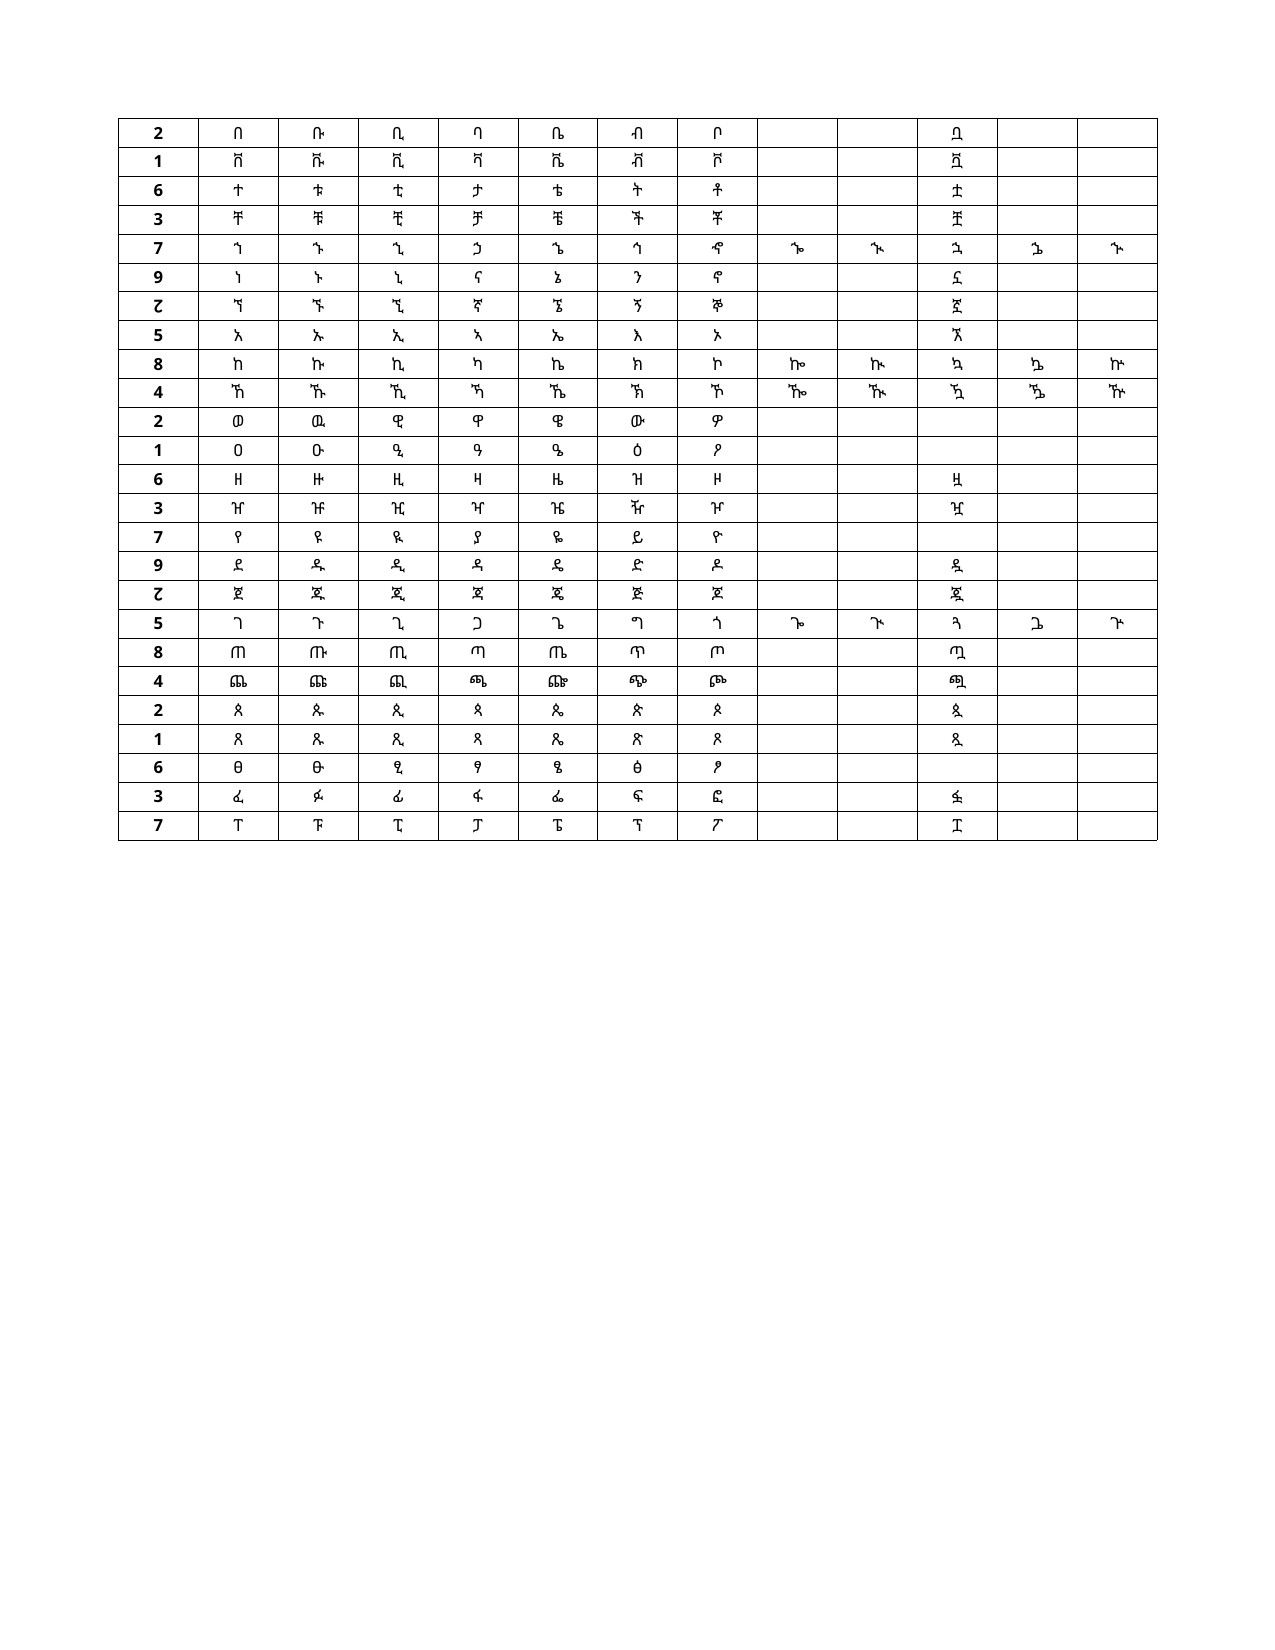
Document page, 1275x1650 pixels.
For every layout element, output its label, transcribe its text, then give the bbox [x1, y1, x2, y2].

table_cell [918, 754, 997, 782]
table_cell [1078, 639, 1157, 666]
table_cell ዀ [758, 379, 837, 407]
table_cell ጵ [598, 696, 677, 724]
table_cell ቺ [359, 206, 438, 233]
table_cell ዶ [678, 552, 757, 580]
table_cell 7 [119, 235, 198, 262]
table_cell ቤ [519, 119, 597, 147]
table_cell [838, 812, 917, 839]
table_cell ዴ [519, 552, 597, 580]
table_cell [838, 321, 917, 349]
table_cell 6 [119, 465, 198, 493]
table_cell ዡ [279, 494, 358, 522]
table_cell ኀ [199, 235, 278, 262]
table_cell ጨ [199, 667, 278, 695]
table_cell ጦ [678, 639, 757, 666]
table_cell 9 [119, 264, 198, 291]
table_cell ነ [199, 264, 278, 291]
table_cell ዟ [918, 465, 997, 493]
table_cell [998, 119, 1077, 147]
table_cell ኍ [1078, 235, 1157, 262]
table_cell ፕ [598, 812, 677, 839]
table_cell ዝ [598, 465, 677, 493]
table_cell ኊ [838, 235, 917, 262]
table_cell ዅ [1078, 379, 1157, 407]
table_cell 1 [119, 148, 198, 176]
table_cell ኟ [918, 292, 997, 320]
table_cell [998, 696, 1077, 724]
table_cell ጾ [678, 725, 757, 753]
table_cell ጴ [519, 696, 597, 724]
table_cell [838, 177, 917, 205]
table_cell 2 [119, 408, 198, 436]
table_cell ቢ [359, 119, 438, 147]
table_cell [838, 206, 917, 233]
table_cell ጤ [519, 639, 597, 666]
table_cell ጭ [598, 667, 677, 695]
table_cell ጸ [199, 725, 278, 753]
table_cell [1078, 494, 1157, 522]
table_cell ኝ [598, 292, 677, 320]
table_cell ቷ [918, 177, 997, 205]
table_cell ዙ [279, 465, 358, 493]
table_cell ፍ [598, 783, 677, 811]
table_cell ና [439, 264, 518, 291]
table_cell [758, 725, 837, 753]
table_cell ቦ [678, 119, 757, 147]
table_cell ቸ [199, 206, 278, 233]
table_cell [1078, 465, 1157, 493]
table_cell ዐ [199, 437, 278, 464]
table_cell [838, 639, 917, 666]
table_cell ዩ [279, 523, 358, 551]
table_cell ጮ [678, 667, 757, 695]
table_cell ዄ [998, 379, 1077, 407]
table_cell [758, 119, 837, 147]
table_cell ዥ [598, 494, 677, 522]
table_cell ጅ [598, 581, 677, 609]
table_cell [838, 494, 917, 522]
table_cell ን [598, 264, 677, 291]
table_cell [1078, 725, 1157, 753]
table_cell [998, 148, 1077, 176]
table_cell ጕ [1078, 610, 1157, 637]
table_cell ፎ [678, 783, 757, 811]
table_cell ጱ [279, 696, 358, 724]
table_cell ኾ [678, 379, 757, 407]
table_cell ይ [598, 523, 677, 551]
table_cell ዓ [439, 437, 518, 464]
table_cell ት [598, 177, 677, 205]
table_cell [1078, 177, 1157, 205]
table_cell [758, 667, 837, 695]
table_cell ዒ [359, 437, 438, 464]
table_cell ፃ [439, 754, 518, 782]
table_cell ጒ [838, 610, 917, 637]
table_cell ኆ [678, 235, 757, 262]
table_cell [998, 206, 1077, 233]
table_cell 3 [119, 494, 198, 522]
table_cell ኦ [678, 321, 757, 349]
table_cell [838, 552, 917, 580]
table_cell [1078, 264, 1157, 291]
table_cell [1078, 119, 1157, 147]
table_cell ፔ [519, 812, 597, 839]
table_cell [1078, 696, 1157, 724]
table_cell ኔ [519, 264, 597, 291]
table_cell ጳ [439, 696, 518, 724]
table_cell ዪ [359, 523, 438, 551]
table_cell ↊ [119, 581, 198, 609]
table_cell ኻ [439, 379, 518, 407]
table_cell ዣ [439, 494, 518, 522]
table_cell ጠ [199, 639, 278, 666]
table_cell ጌ [519, 610, 597, 637]
table_cell [998, 667, 1077, 695]
table_cell [838, 754, 917, 782]
table_cell ፈ [199, 783, 278, 811]
table_cell ጰ [199, 696, 278, 724]
table_cell [838, 408, 917, 436]
table_cell ዂ [838, 379, 917, 407]
table_cell [758, 639, 837, 666]
table_cell ጧ [918, 639, 997, 666]
table_cell ዤ [519, 494, 597, 522]
table_cell [758, 523, 837, 551]
table_cell [998, 292, 1077, 320]
table_cell [758, 581, 837, 609]
table_cell ኒ [359, 264, 438, 291]
table_cell [1078, 552, 1157, 580]
table_cell እ [598, 321, 677, 349]
table_cell [758, 292, 837, 320]
table_cell ቹ [279, 206, 358, 233]
table_cell ዞ [678, 465, 757, 493]
table_cell ቻ [439, 206, 518, 233]
table_cell [998, 264, 1077, 291]
table_cell [1078, 321, 1157, 349]
table_cell ፐ [199, 812, 278, 839]
table_cell ጃ [439, 581, 518, 609]
table_cell ዱ [279, 552, 358, 580]
table_cell ጽ [598, 725, 677, 753]
table_cell ጇ [918, 581, 997, 609]
table_cell ዲ [359, 552, 438, 580]
table_cell ቴ [519, 177, 597, 205]
table_cell ጼ [519, 725, 597, 753]
table_cell 6 [119, 754, 198, 782]
table_cell [998, 408, 1077, 436]
table_cell [838, 292, 917, 320]
table_cell 5 [119, 610, 198, 637]
table_cell ኞ [678, 292, 757, 320]
table_cell ዬ [519, 523, 597, 551]
table_cell ጿ [918, 725, 997, 753]
table_cell ብ [598, 119, 677, 147]
table_cell ቬ [519, 148, 597, 176]
table_cell ጄ [519, 581, 597, 609]
table_cell [998, 725, 1077, 753]
table_cell ዦ [678, 494, 757, 522]
table_cell 7 [119, 523, 198, 551]
table_cell ባ [439, 119, 518, 147]
table_cell ኂ [359, 235, 438, 262]
table_cell ገ [199, 610, 278, 637]
table_cell [998, 177, 1077, 205]
table_cell ጁ [279, 581, 358, 609]
table_cell ወ [199, 408, 278, 436]
table_cell ኵ [1078, 350, 1157, 378]
table_cell ኖ [678, 264, 757, 291]
table_cell ጋ [439, 610, 518, 637]
table_cell [838, 437, 917, 464]
table_cell ፀ [199, 754, 278, 782]
table_cell ቩ [279, 148, 358, 176]
table_cell ፌ [519, 783, 597, 811]
table_cell ኛ [439, 292, 518, 320]
table_cell ኣ [439, 321, 518, 349]
table_cell ዑ [279, 437, 358, 464]
table_cell ግ [598, 610, 677, 637]
table_cell ደ [199, 552, 278, 580]
table_cell ዋ [439, 408, 518, 436]
table_cell [1078, 581, 1157, 609]
table_cell ኺ [359, 379, 438, 407]
table_cell [758, 206, 837, 233]
table_cell [758, 408, 837, 436]
table_cell ው [598, 408, 677, 436]
table_cell ፅ [598, 754, 677, 782]
table_cell ዊ [359, 408, 438, 436]
table_cell ክ [598, 350, 677, 378]
table_cell ቯ [918, 148, 997, 176]
table_cell ዌ [519, 408, 597, 436]
table_cell [1078, 408, 1157, 436]
table_cell 7 [119, 812, 198, 839]
table_cell ዮ [678, 523, 757, 551]
table_cell ፂ [359, 754, 438, 782]
table_cell ኼ [519, 379, 597, 407]
table_cell ኮ [678, 350, 757, 378]
table_cell ዖ [678, 437, 757, 464]
table_cell ጊ [359, 610, 438, 637]
table_cell ኈ [758, 235, 837, 262]
table_cell [918, 408, 997, 436]
table_cell ታ [439, 177, 518, 205]
table_cell [758, 754, 837, 782]
table_cell [918, 523, 997, 551]
table_cell ቼ [519, 206, 597, 233]
table_cell [758, 264, 837, 291]
table_cell ፓ [439, 812, 518, 839]
table_cell ቶ [678, 177, 757, 205]
table_cell ኹ [279, 379, 358, 407]
table_cell 2 [119, 696, 198, 724]
table_cell ፒ [359, 812, 438, 839]
table_cell ዳ [439, 552, 518, 580]
table_cell ኃ [439, 235, 518, 262]
table_cell ኴ [998, 350, 1077, 378]
table_cell [998, 783, 1077, 811]
table_cell ጉ [279, 610, 358, 637]
table_cell 4 [119, 667, 198, 695]
table_cell [1078, 523, 1157, 551]
table_cell [838, 696, 917, 724]
table_cell [758, 696, 837, 724]
table_cell ዕ [598, 437, 677, 464]
table_cell [1078, 783, 1157, 811]
table_cell 8 [119, 639, 198, 666]
table_cell ያ [439, 523, 518, 551]
table_cell [998, 581, 1077, 609]
table_cell [1078, 812, 1157, 839]
table_cell 1 [119, 437, 198, 464]
table_cell ዛ [439, 465, 518, 493]
table_cell ጐ [758, 610, 837, 637]
table_cell ፆ [678, 754, 757, 782]
table_cell ጺ [359, 725, 438, 753]
table_cell ዚ [359, 465, 438, 493]
table_cell ቮ [678, 148, 757, 176]
table_cell ዘ [199, 465, 278, 493]
table_cell የ [199, 523, 278, 551]
table_cell ፊ [359, 783, 438, 811]
table_cell ኋ [918, 235, 997, 262]
table_cell ከ [199, 350, 278, 378]
table_cell ዃ [918, 379, 997, 407]
table_cell [1078, 148, 1157, 176]
table_cell [758, 437, 837, 464]
table_cell ኧ [918, 321, 997, 349]
table_cell [758, 783, 837, 811]
table_cell ጓ [918, 610, 997, 637]
table_cell ዎ [678, 408, 757, 436]
table_cell ፖ [678, 812, 757, 839]
table_cell [998, 465, 1077, 493]
table_cell 2 [119, 119, 198, 147]
table_cell [1078, 754, 1157, 782]
table_cell 3 [119, 206, 198, 233]
table_cell ኩ [279, 350, 358, 378]
table_cell 8 [119, 350, 198, 378]
table_cell ፏ [918, 783, 997, 811]
table_cell ጷ [918, 696, 997, 724]
table_cell ጂ [359, 581, 438, 609]
table_cell ቡ [279, 119, 358, 147]
table_cell በ [199, 119, 278, 147]
table_cell [838, 264, 917, 291]
table_cell ኌ [998, 235, 1077, 262]
table_cell ዉ [279, 408, 358, 436]
table_cell ጀ [199, 581, 278, 609]
table_cell [758, 177, 837, 205]
table_cell [838, 667, 917, 695]
table_cell ኳ [918, 350, 997, 378]
table_cell ↊ [119, 292, 198, 320]
table_cell ኙ [279, 292, 358, 320]
table_cell [998, 437, 1077, 464]
table_cell ኬ [519, 350, 597, 378]
table_cell [1078, 292, 1157, 320]
table_cell ጆ [678, 581, 757, 609]
table_cell ዷ [918, 552, 997, 580]
table_cell 3 [119, 783, 198, 811]
table_cell ኰ [758, 350, 837, 378]
table_cell [838, 119, 917, 147]
table_cell ጎ [678, 610, 757, 637]
table_cell 4 [119, 379, 198, 407]
table_cell ች [598, 206, 677, 233]
table_cell ቫ [439, 148, 518, 176]
table_cell ተ [199, 177, 278, 205]
table_cell [998, 494, 1077, 522]
table_cell ቱ [279, 177, 358, 205]
table_cell ኘ [199, 292, 278, 320]
table_cell ፁ [279, 754, 358, 782]
table_cell [838, 523, 917, 551]
table_cell [998, 523, 1077, 551]
table_cell ጯ [918, 667, 997, 695]
table_cell [1078, 437, 1157, 464]
table_cell ኁ [279, 235, 358, 262]
table_cell [758, 812, 837, 839]
table_cell ድ [598, 552, 677, 580]
table_cell [998, 812, 1077, 839]
table_cell ጢ [359, 639, 438, 666]
table_cell ቭ [598, 148, 677, 176]
table_cell ኢ [359, 321, 438, 349]
table_cell ኸ [199, 379, 278, 407]
table_cell ዔ [519, 437, 597, 464]
table_cell 6 [119, 177, 198, 205]
table_cell ጻ [439, 725, 518, 753]
table_cell [758, 465, 837, 493]
table_cell [998, 552, 1077, 580]
table_cell [758, 321, 837, 349]
table_cell ቪ [359, 148, 438, 176]
table_cell ኡ [279, 321, 358, 349]
table_cell ኑ [279, 264, 358, 291]
table_cell ኲ [838, 350, 917, 378]
table_cell 5 [119, 321, 198, 349]
table_cell ካ [439, 350, 518, 378]
table_cell [838, 783, 917, 811]
table_cell ዢ [359, 494, 438, 522]
table_cell ጫ [439, 667, 518, 695]
table_cell [998, 321, 1077, 349]
table_cell ቨ [199, 148, 278, 176]
table_cell ኗ [918, 264, 997, 291]
table_cell ኄ [519, 235, 597, 262]
table_cell 1 [119, 725, 198, 753]
table_cell ቾ [678, 206, 757, 233]
table_cell ኚ [359, 292, 438, 320]
table_cell ኅ [598, 235, 677, 262]
table_cell ቧ [918, 119, 997, 147]
table_cell [758, 494, 837, 522]
table_cell [1078, 667, 1157, 695]
table_cell ፑ [279, 812, 358, 839]
table_cell 9 [119, 552, 198, 580]
table_cell አ [199, 321, 278, 349]
table_cell ጥ [598, 639, 677, 666]
table_cell [758, 148, 837, 176]
table_cell ጪ [359, 667, 438, 695]
table_cell ኜ [519, 292, 597, 320]
table_cell [838, 148, 917, 176]
table_cell ጶ [678, 696, 757, 724]
table_cell ፋ [439, 783, 518, 811]
table_cell [838, 465, 917, 493]
table_cell ፄ [519, 754, 597, 782]
table_cell [838, 581, 917, 609]
table_cell [1078, 206, 1157, 233]
table_cell [758, 552, 837, 580]
table_cell [998, 754, 1077, 782]
table_cell ጬ [519, 667, 597, 695]
table_cell [838, 725, 917, 753]
table_cell ጡ [279, 639, 358, 666]
table_cell ጔ [998, 610, 1077, 637]
table_cell ኽ [598, 379, 677, 407]
table_cell ዠ [199, 494, 278, 522]
table_cell ጹ [279, 725, 358, 753]
table_cell ጲ [359, 696, 438, 724]
table_cell ቲ [359, 177, 438, 205]
table_cell [998, 639, 1077, 666]
table_cell ኪ [359, 350, 438, 378]
table_cell ፉ [279, 783, 358, 811]
table_cell ቿ [918, 206, 997, 233]
table_cell ፗ [918, 812, 997, 839]
table_cell ዜ [519, 465, 597, 493]
table_cell ዧ [918, 494, 997, 522]
table_cell ጩ [279, 667, 358, 695]
table_cell ጣ [439, 639, 518, 666]
table_cell ኤ [519, 321, 597, 349]
table_cell [918, 437, 997, 464]
